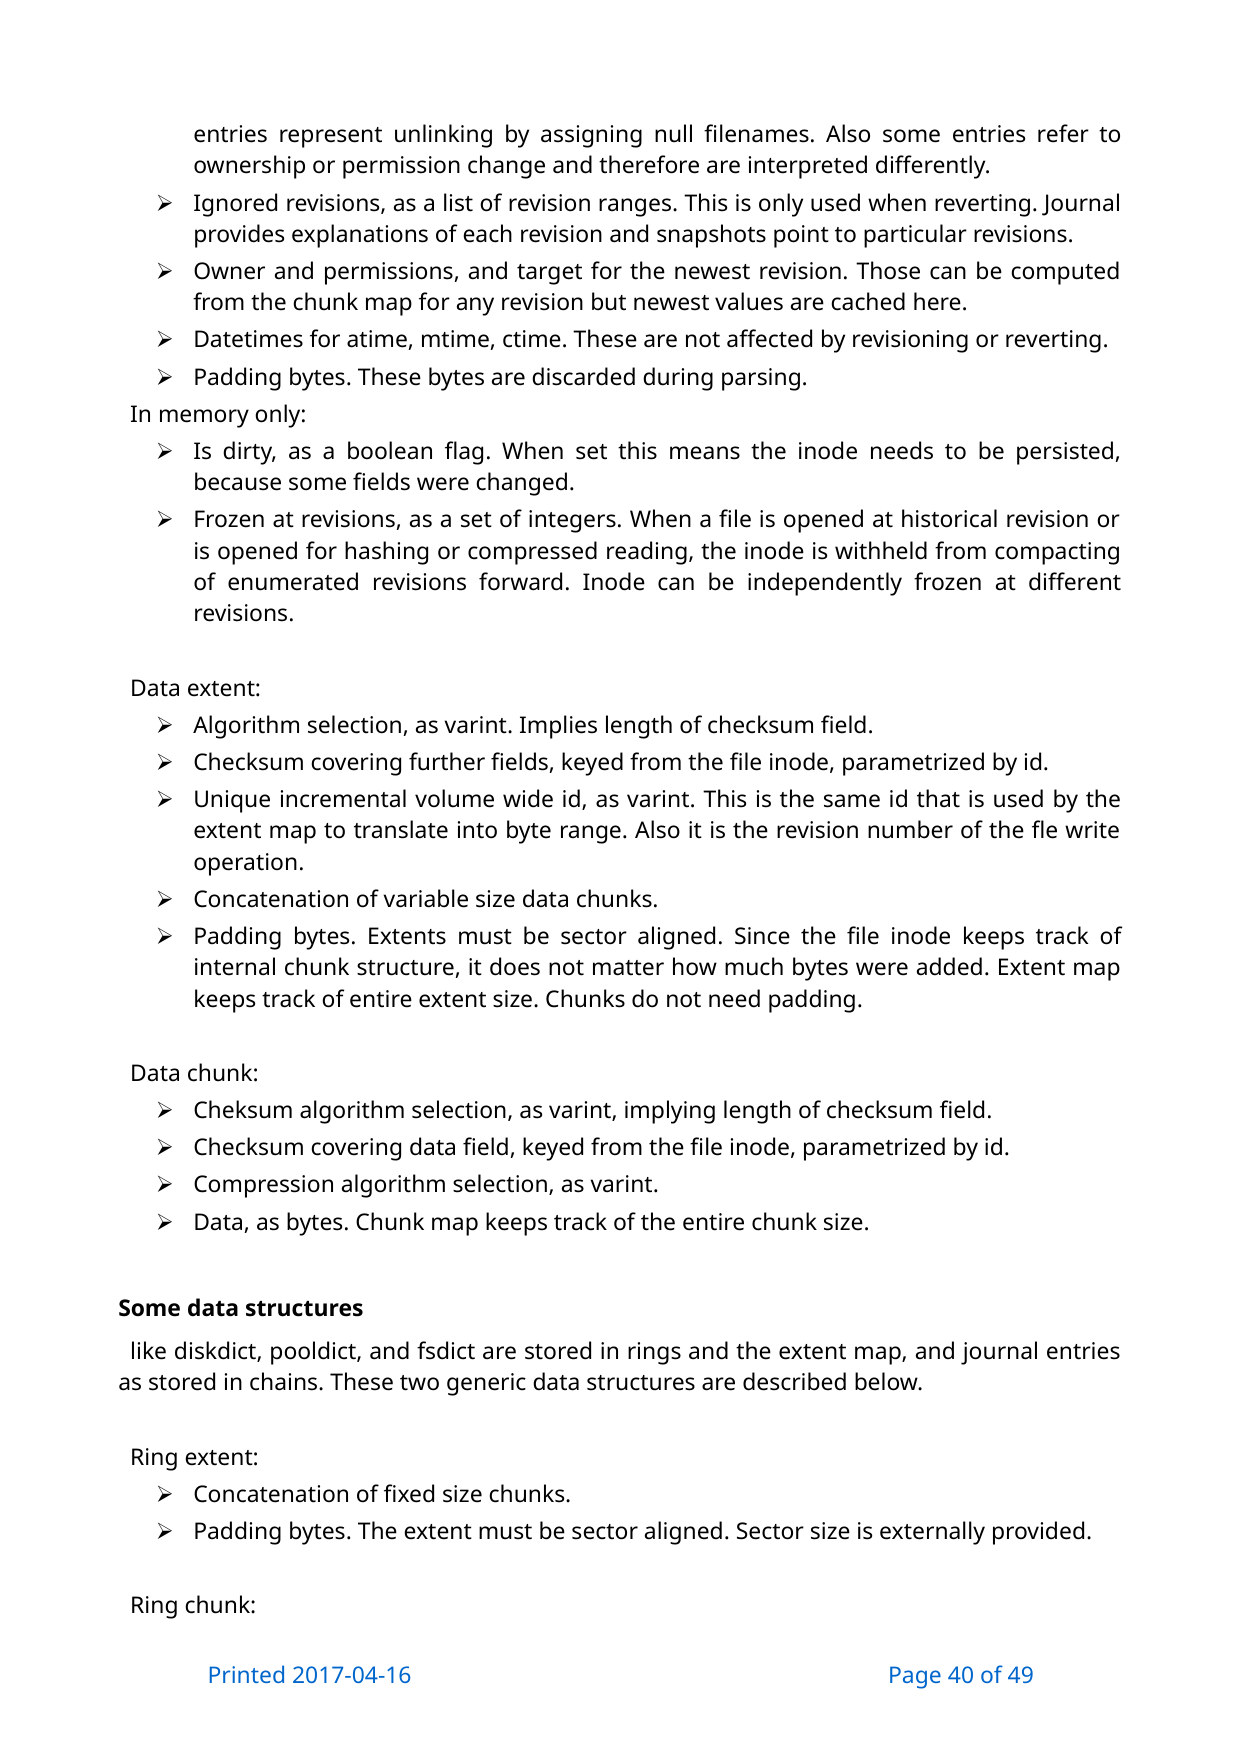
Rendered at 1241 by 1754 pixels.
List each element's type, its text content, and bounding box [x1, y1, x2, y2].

list Datetimes for atime, mtime, ctime. These are not affected by revisioning or reverting. [156, 323, 1122, 355]
list Padding bytes. Extents must be sector aligned. Since the file inode keeps track of internal chunk structure, it does not matter how much bytes were added. Extent map keeps track of entire extent size. Chunks do not need padding. [156, 920, 1122, 1014]
list Is dirty, as a boolean flag. When set this means the inode needs to be persisted, because some fields were changed. [156, 435, 1122, 497]
text Data chunk: [118, 1057, 1122, 1088]
text Ring chunk: [118, 1589, 1122, 1620]
subtitle Some data structures [118, 1292, 1122, 1323]
text Data extent: [118, 672, 1122, 703]
list Compression algorithm selection, as varint. [156, 1168, 1122, 1200]
text Ring extent: [118, 1440, 1122, 1472]
list Padding bytes. These bytes are discarded during parsing. [156, 361, 1122, 392]
list Checksum covering data field, keyed from the file inode, parametrized by id. [156, 1131, 1122, 1162]
list Cheksum algorithm selection, as varint, implying length of checksum field. [156, 1094, 1122, 1125]
list Owner and permissions, and target for the newest revision. Those can be computed from the chunk map for any revision but newest values are cached here. [156, 255, 1122, 317]
list Ignored revisions, as a list of revision ranges. This is only used when reverting. Journal provides explanations of each revision and snapshots point to particular revisions. [156, 187, 1122, 249]
text In memory only: [118, 398, 1122, 429]
list Checksum covering further fields, keyed from the file inode, parametrized by id. [156, 746, 1122, 777]
list Concatenation of variable size data chunks. [156, 883, 1122, 914]
list Concatenation of fixed size chunks. [156, 1478, 1122, 1509]
list Unique incremental volume wide id, as varint. This is the same id that is used by the extent map to translate into byte range. Also it is the revision number of the fle write operation. [156, 783, 1122, 877]
list Padding bytes. The extent must be sector aligned. Sector size is externally provided. [156, 1515, 1122, 1546]
list entries represent unlinking by assigning null filenames. Also some entries refer to ownership or permission change and therefore are interpreted differently. [156, 118, 1122, 181]
text like diskdict, pooldict, and fsdict are stored in rings and the extent map, and journal entries as stored in chains. These two generic data structures are described below. [118, 1335, 1122, 1397]
list Frozen at revisions, as a set of integers. When a file is opened at historical revision or is opened for hashing or compressed reading, the inode is withheld from compacting of enumerated revisions forward. Inode can be independently frozen at different revisions. [156, 503, 1122, 628]
list Algorithm selection, as varint. Implies length of checksum field. [156, 709, 1122, 740]
list Data, as bytes. Chunk map keeps track of the entire chunk size. [156, 1206, 1122, 1237]
